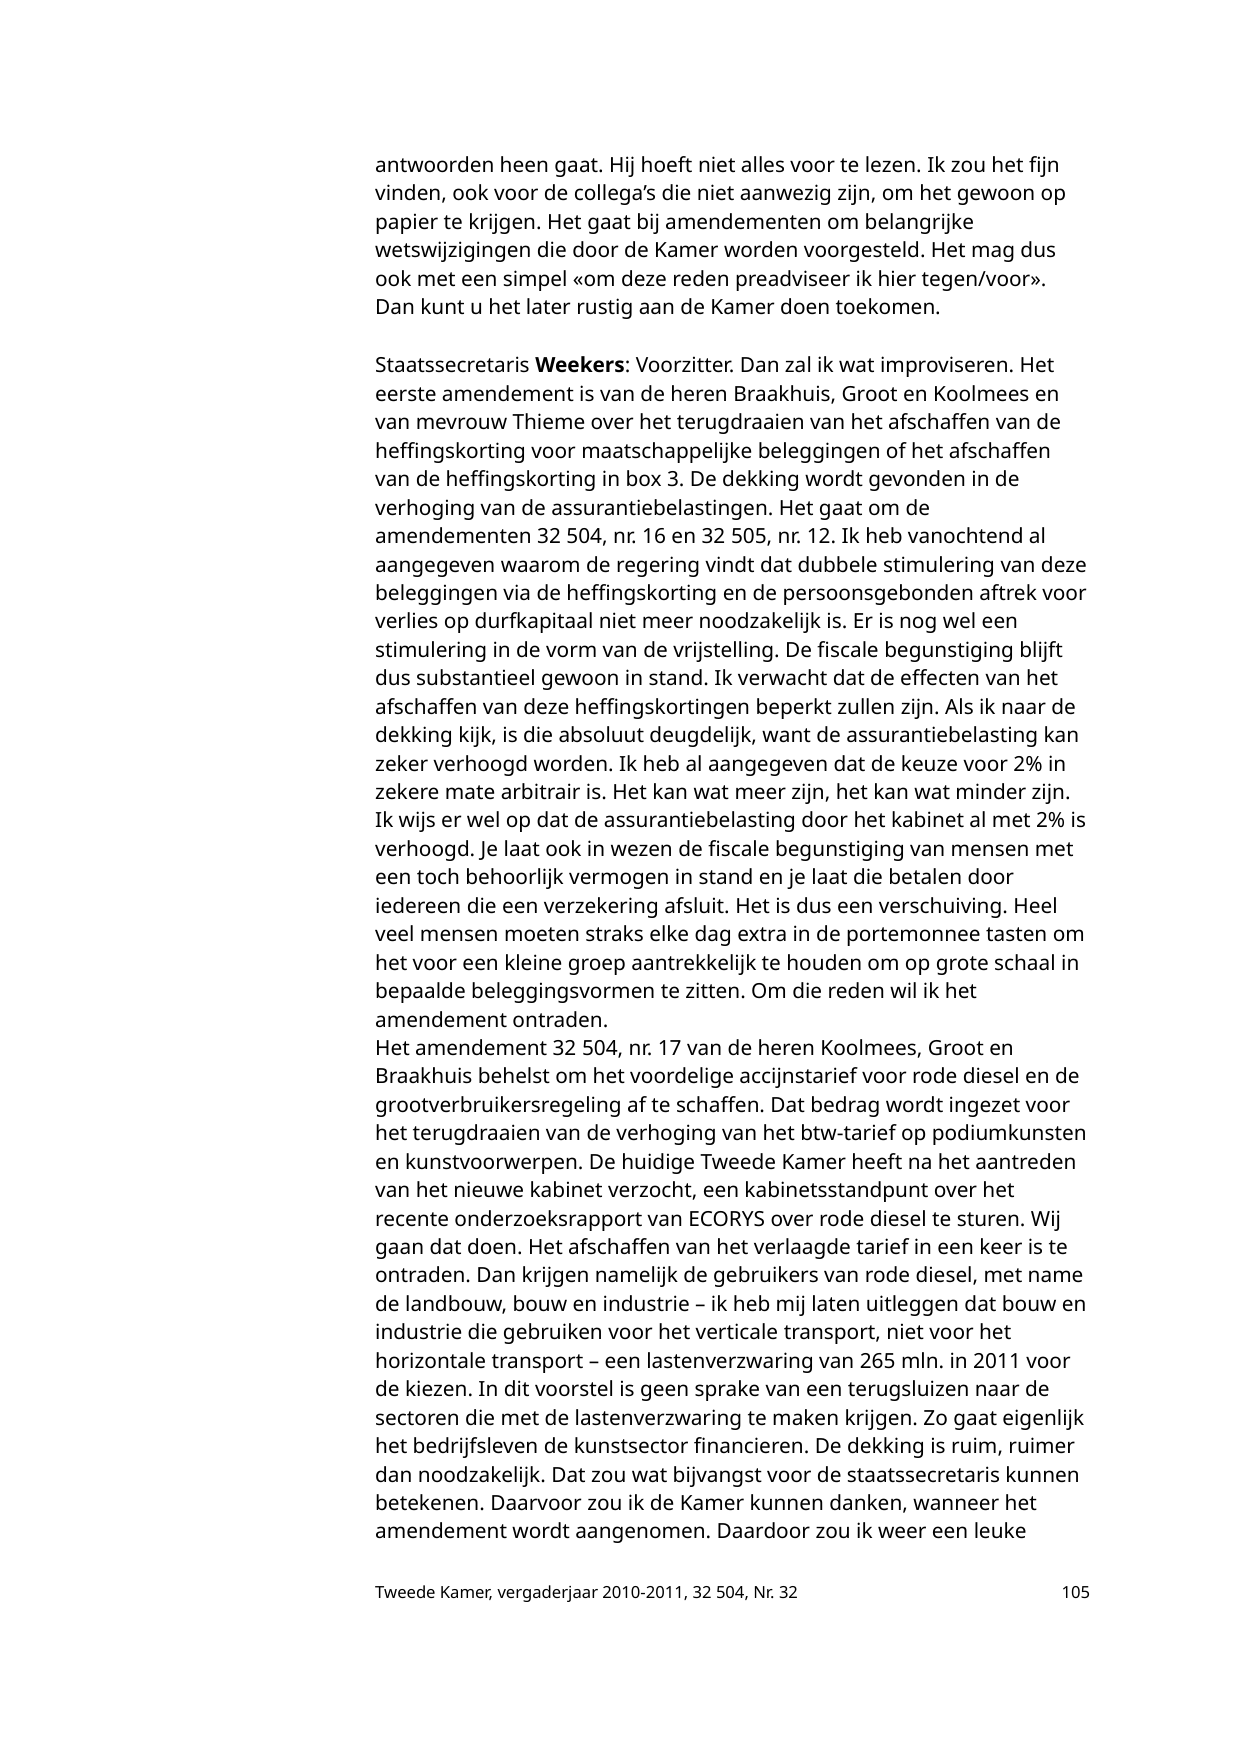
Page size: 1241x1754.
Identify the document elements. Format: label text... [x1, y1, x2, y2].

text Het amendement 32 504, nr. 17 van de heren Koolmees, Groot en Braakhuis behelst om het voordelige accijnstarief voor rode diesel en de grootverbruikersregeling af te schaffen. Dat bedrag wordt ingezet voor het terugdraaien van de verhoging van het btw-tarief op podiumkunsten en kunstvoorwerpen. De huidige Tweede Kamer heeft na het aantreden van het nieuwe kabinet verzocht, een kabinetsstandpunt over het recente onderzoeksrapport van ECORYS over rode diesel te sturen. Wij gaan dat doen. Het afschaffen van het verlaagde tarief in een keer is te ontraden. Dan krijgen namelijk de gebruikers van rode diesel, met name de landbouw, bouw en industrie – ik heb mij laten uitleggen dat bouw en industrie die gebruiken voor het verticale transport, niet voor het horizontale transport – een lastenverzwaring van 265 mln. in 2011 voor de kiezen. In dit voorstel is geen sprake van een terugsluizen naar de sectoren die met de lastenverzwaring te maken krijgen. Zo gaat eigenlijk het bedrijfsleven de kunstsector financieren. De dekking is ruim, ruimer dan noodzakelijk. Dat zou wat bijvangst voor de staatssecretaris kunnen betekenen. Daarvoor zou ik de Kamer kunnen danken, wanneer het amendement wordt aangenomen. Daardoor zou ik weer een leuke [375, 1033, 1090, 1545]
text antwoorden heen gaat. Hij hoeft niet alles voor te lezen. Ik zou het fijn vinden, ook voor de collega’s die niet aanwezig zijn, om het gewoon op papier te krijgen. Het gaat bij amendementen om belangrijke wetswijzigingen die door de Kamer worden voorgesteld. Het mag dus ook met een simpel «om deze reden preadviseer ik hier tegen/voor». Dan kunt u het later rustig aan de Kamer doen toekomen. [375, 150, 1090, 321]
text Staatssecretaris Weekers: Voorzitter. Dan zal ik wat improviseren. Het eerste amendement is van de heren Braakhuis, Groot en Koolmees en van mevrouw Thieme over het terugdraaien van het afschaffen van de heffingskorting voor maatschappelijke beleggingen of het afschaffen van de heffingskorting in box 3. De dekking wordt gevonden in de verhoging van de assurantiebelastingen. Het gaat om de amendementen 32 504, nr. 16 en 32 505, nr. 12. Ik heb vanochtend al aangegeven waarom de regering vindt dat dubbele stimulering van deze beleggingen via de heffingskorting en de persoonsgebonden aftrek voor verlies op durfkapitaal niet meer noodzakelijk is. Er is nog wel een stimulering in de vorm van de vrijstelling. De fiscale begunstiging blijft dus substantieel gewoon in stand. Ik verwacht dat de effecten van het afschaffen van deze heffingskortingen beperkt zullen zijn. Als ik naar de dekking kijk, is die absoluut deugdelijk, want de assurantiebelasting kan zeker verhoogd worden. Ik heb al aangegeven dat de keuze voor 2% in zekere mate arbitrair is. Het kan wat meer zijn, het kan wat minder zijn. Ik wijs er wel op dat de assurantiebelasting door het kabinet al met 2% is verhoogd. Je laat ook in wezen de fiscale begunstiging van mensen met een toch behoorlijk vermogen in stand en je laat die betalen door iedereen die een verzekering afsluit. Het is dus een verschuiving. Heel veel mensen moeten straks elke dag extra in de portemonnee tasten om het voor een kleine groep aantrekkelijk te houden om op grote schaal in bepaalde beleggingsvormen te zitten. Om die reden wil ik het amendement ontraden. [375, 351, 1090, 1033]
